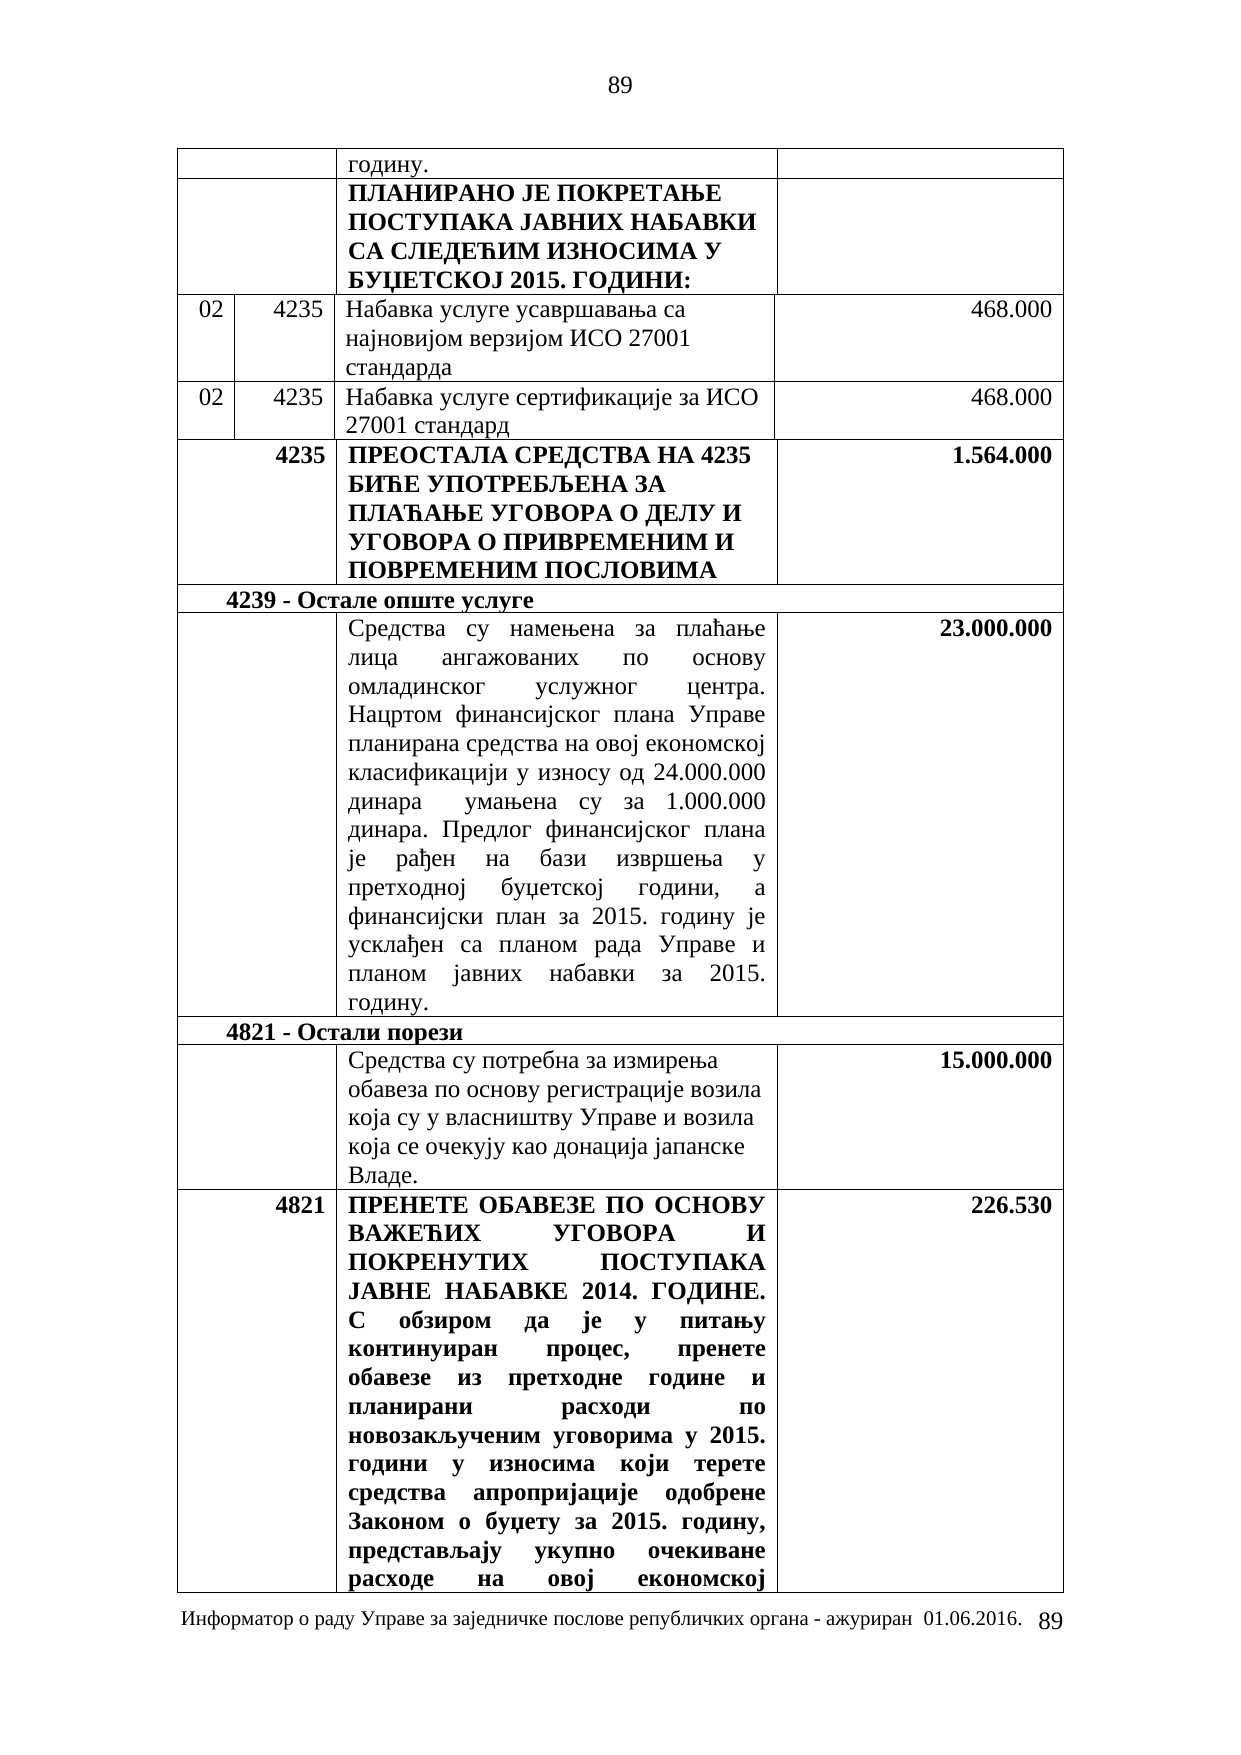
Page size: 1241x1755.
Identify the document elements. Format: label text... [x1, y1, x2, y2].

table_cell [178, 149, 336, 177]
table_cell [778, 149, 1063, 177]
table_cell 468.000 [775, 382, 1063, 439]
table_cell ПРЕОСТАЛА СРЕДСТВА НА 4235 БИЋЕ УПОТРЕБЉЕНА ЗА ПЛАЋАЊЕ УГОВОРА О ДЕЛУ И УГОВОРА О ПРИВРЕМЕНИМ И ПОВРЕМЕНИМ ПОСЛОВИМА [337, 440, 777, 584]
table_cell [778, 179, 1063, 293]
table_cell 02 [178, 382, 234, 439]
table_cell [178, 1045, 336, 1189]
table_cell 4821 [178, 1190, 336, 1592]
table_cell 468.000 [775, 295, 1063, 381]
table_cell Средства су потребна за измирења обавеза по основу регистрације возила која су у власништву Управе и возила која се очекују као донација јапанске Владе. [337, 1045, 777, 1189]
table_cell 02 [178, 295, 234, 381]
table_cell годину. [337, 149, 777, 177]
table_cell Набавка услуге усавршавања са најновијом верзијом ИСО 27001 стандарда [335, 295, 774, 381]
table_cell 4239 - Остале опште услуге [178, 585, 1063, 612]
table_cell 15.000.000 [778, 1045, 1063, 1189]
table_cell 23.000.000 [778, 613, 1063, 1016]
table_cell ПЛАНИРАНО ЈЕ ПОКРЕТАЊЕ ПОСТУПАКА ЈАВНИХ НАБАВКИ СА СЛЕДЕЋИМ ИЗНОСИМА У БУЏЕТСКОЈ 2015. ГОДИНИ: [337, 179, 777, 293]
table_cell [178, 613, 336, 1016]
table_cell Набавка услуге сертификације за ИСО 27001 стандард [335, 382, 774, 439]
table_cell 4821 - Остали порези [178, 1017, 1063, 1044]
table_cell 4235 [235, 295, 334, 381]
table_cell [178, 179, 336, 293]
table_cell Средства су намењена за плаћање лица ангажованих по основу омладинског услужног центра. Нацртом финансијског плана Управе планирана средства на овој економској класификацији у износу од 24.000.000 динара умањена су за 1.000.000 динара. Предлог финансијског плана је рађен на бази извршења у претходној буџетској години, а финансијски план за 2015. годину је усклађен са планом рада Управе и планом јавних набавки за 2015. годину. [337, 613, 777, 1016]
table_cell 226.530 [778, 1190, 1063, 1592]
table_cell 4235 [235, 382, 334, 439]
table_cell 1.564.000 [778, 440, 1063, 584]
table_cell 4235 [178, 440, 336, 584]
table_cell ПРЕНЕТЕ ОБАВЕЗЕ ПО ОСНОВУ ВАЖЕЋИХ УГОВОРА И ПОКРЕНУТИХ ПОСТУПАКА ЈАВНЕ НАБАВКЕ 2014. ГОДИНЕ. С обзиром да је у питању континуиран процес, пренете обавезе из претходне године и планирани расходи по новозакљученим уговорима у 2015. години у износима који терете средства апропријације одобрене Законом о буџету за 2015. годину, представљају укупно очекиване расходе на овој економској [337, 1190, 777, 1592]
